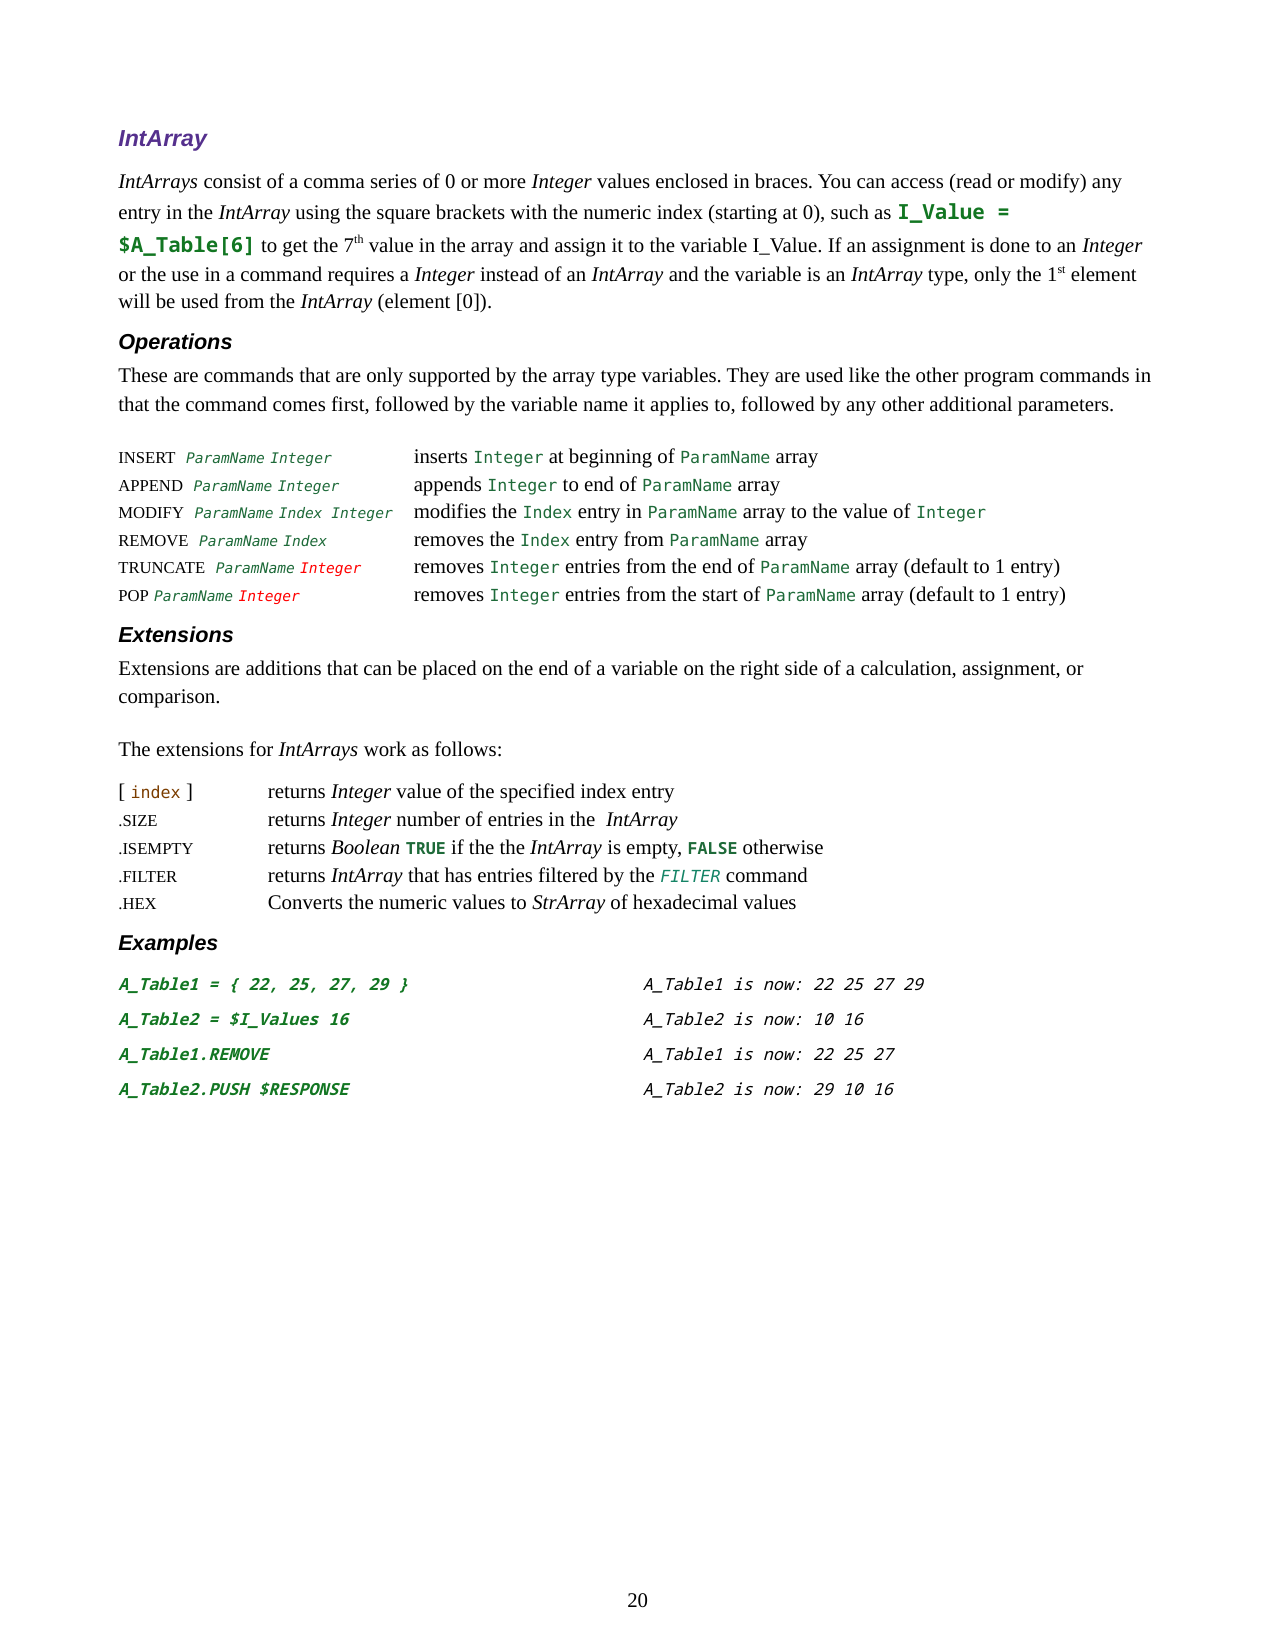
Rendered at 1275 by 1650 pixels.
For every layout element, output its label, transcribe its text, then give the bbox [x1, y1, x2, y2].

text A_Table2 = $I_Values 16 A_Table2 is now: 10 16 [118, 1007, 1157, 1030]
text A_Table1 = { 22, 25, 27, 29 } A_Table1 is now: 22 25 27 29 [118, 972, 1157, 995]
text INSERT ParamName Integer inserts Integer at beginning of ParamName array [118, 444, 1157, 468]
text MODIFY ParamName Index Integer modifies the Index entry in ParamName array to the value of Integer [118, 499, 1157, 523]
subtitle Operations [118, 329, 1157, 354]
text .ISEMPTY returns Boolean TRUE if the the IntArray is empty, FALSE otherwise [118, 834, 1157, 859]
subtitle IntArray [118, 124, 1157, 151]
text TRUNCATE ParamName Integer removes Integer entries from the end of ParamName array (default to 1 entry) [118, 554, 1157, 578]
text These are commands that are only supported by the array type variables. They are used like the other program commands in that the command comes first, followed by the variable name it applies to, followed by any other additional parameters. [118, 363, 1157, 416]
text REMOVE ParamName Index removes the Index entry from ParamName array [118, 527, 1157, 551]
subtitle Examples [118, 930, 1157, 954]
text Extensions are additions that can be placed on the end of a variable on the right side of a calculation, assignment, or comparison. [118, 656, 1157, 708]
text APPEND ParamName Integer appends Integer to end of ParamName array [118, 472, 1157, 496]
text A_Table1.REMOVE A_Table1 is now: 22 25 27 [118, 1042, 1157, 1065]
text A_Table2.PUSH $RESPONSE A_Table2 is now: 29 10 16 [118, 1077, 1157, 1100]
subtitle Extensions [118, 622, 1157, 647]
text IntArrays consist of a comma series of 0 or more Integer values enclosed in braces. You can access (read or modify) any entry in the IntArray using the square brackets with the numeric index (starting at 0), such as I_Value = $A_Table[6] to get the 7th value in the array and assign it to the variable I_Value. If an assignment is done to an Integer or the use in a command requires a Integer instead of an IntArray and the variable is an IntArray type, only the 1st element will be used from the IntArray (element [0]). [118, 169, 1157, 313]
text The extensions for IntArrays work as follows: [118, 737, 1157, 761]
text .FILTER returns IntArray that has entries filtered by the FILTER command [118, 863, 1157, 887]
text POP ParamName Integer removes Integer entries from the start of ParamName array (default to 1 entry) [118, 582, 1157, 606]
text .HEX Converts the numeric values to StrArray of hexadecimal values [118, 890, 1157, 914]
text [ index ] returns Integer value of the specified index entry [118, 779, 1157, 803]
text .SIZE returns Integer number of entries in the IntArray [118, 807, 1157, 831]
